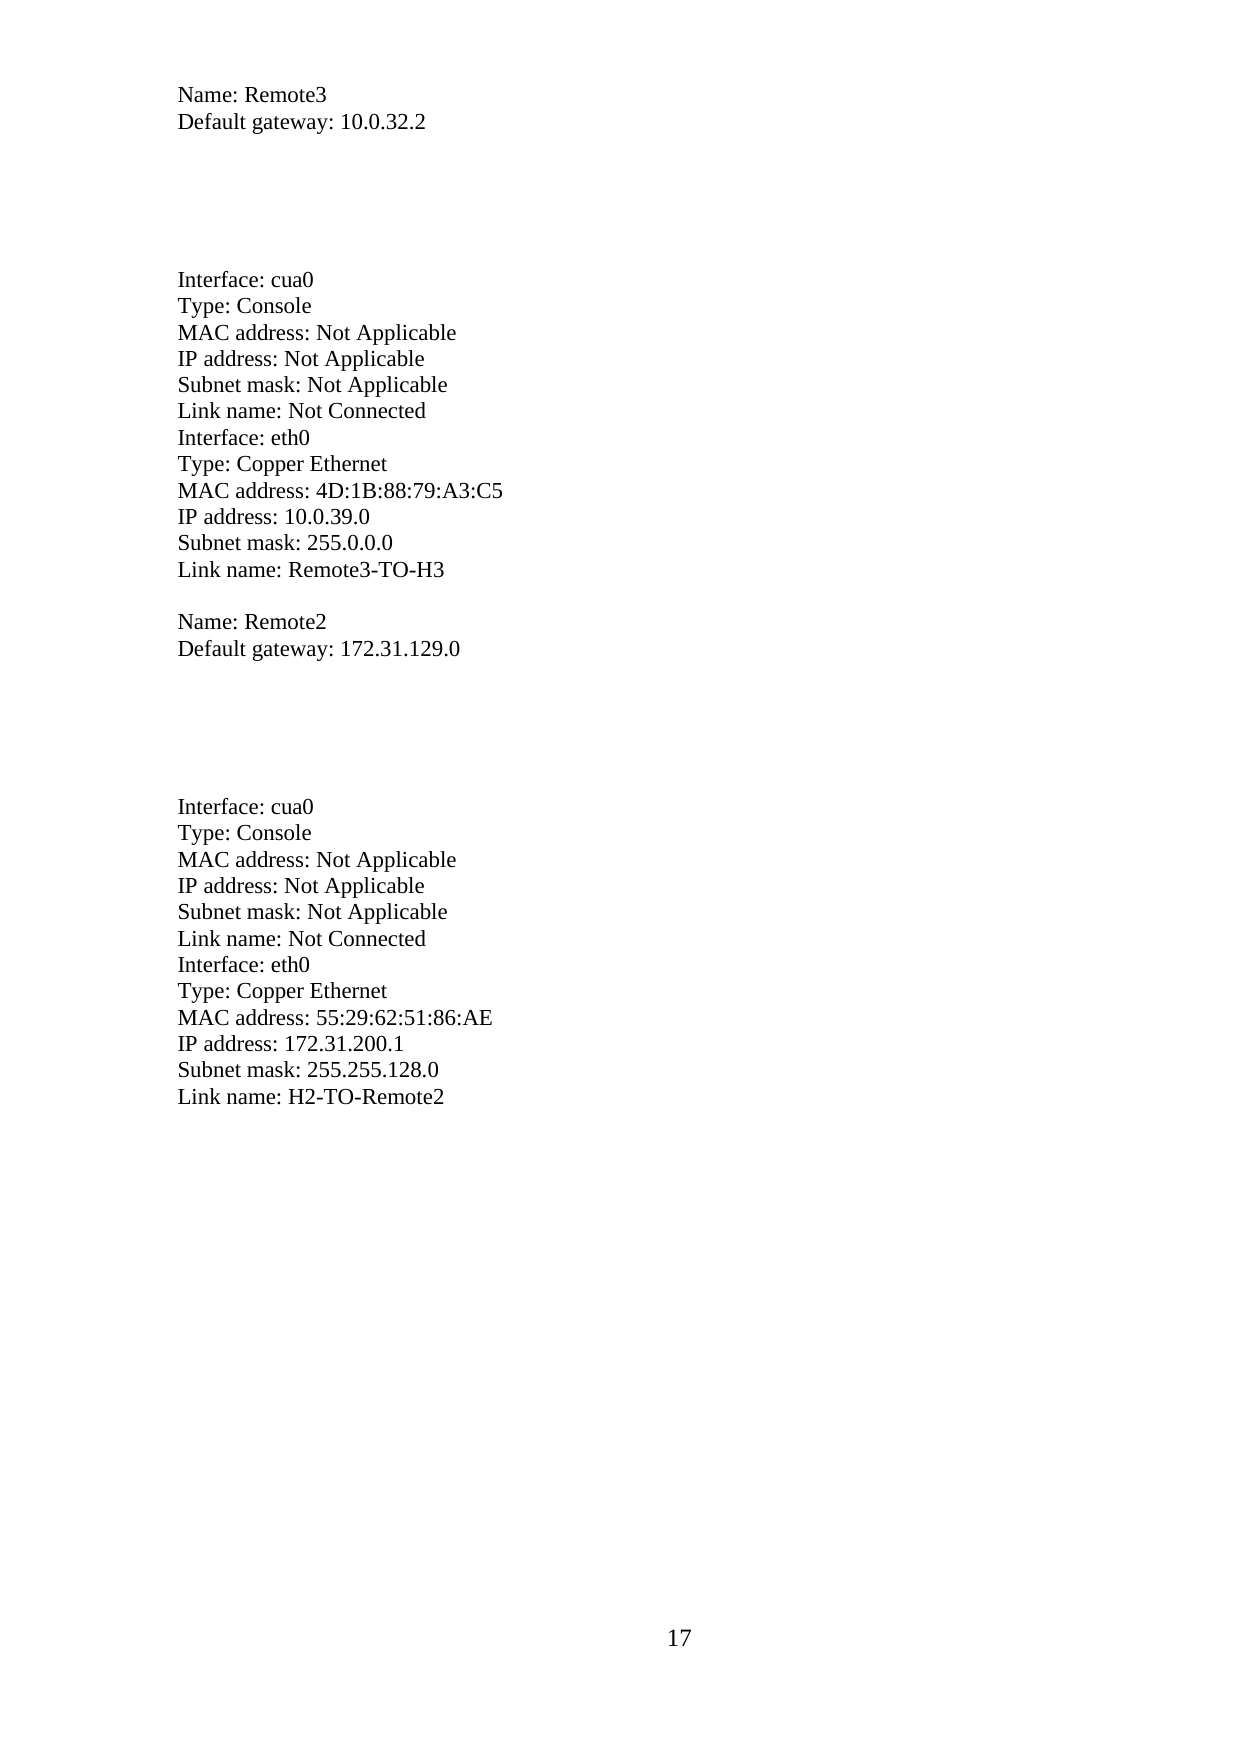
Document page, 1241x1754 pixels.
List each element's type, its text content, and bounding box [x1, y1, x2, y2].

text Link name: Remote3-TO-H3 [177, 556, 1181, 582]
text Name: Remote3 [177, 81, 1181, 108]
text Default gateway: 10.0.32.2 [177, 108, 1181, 134]
text IP address: Not Applicable [177, 345, 1181, 371]
text Type: Console [177, 292, 1181, 318]
text MAC address: Not Applicable [177, 846, 1181, 872]
text Subnet mask: Not Applicable [177, 371, 1181, 398]
text Type: Copper Ethernet [177, 450, 1181, 477]
text MAC address: Not Applicable [177, 318, 1181, 345]
text IP address: 172.31.200.1 [177, 1030, 1181, 1056]
text Link name: H2-TO-Remote2 [177, 1083, 1181, 1109]
text Type: Copper Ethernet [177, 977, 1181, 1004]
text Default gateway: 172.31.129.0 [177, 635, 1181, 661]
text Interface: eth0 [177, 951, 1181, 977]
text Subnet mask: 255.0.0.0 [177, 529, 1181, 556]
text Name: Remote2 [177, 608, 1181, 635]
text Interface: eth0 [177, 424, 1181, 450]
text Subnet mask: 255.255.128.0 [177, 1056, 1181, 1083]
text Interface: cua0 [177, 266, 1181, 292]
text IP address: 10.0.39.0 [177, 503, 1181, 529]
text MAC address: 55:29:62:51:86:AE [177, 1004, 1181, 1030]
text MAC address: 4D:1B:88:79:A3:C5 [177, 477, 1181, 503]
text Link name: Not Connected [177, 398, 1181, 424]
text Interface: cua0 [177, 793, 1181, 819]
text Type: Console [177, 819, 1181, 846]
text Link name: Not Connected [177, 925, 1181, 951]
text Subnet mask: Not Applicable [177, 898, 1181, 925]
text IP address: Not Applicable [177, 872, 1181, 898]
